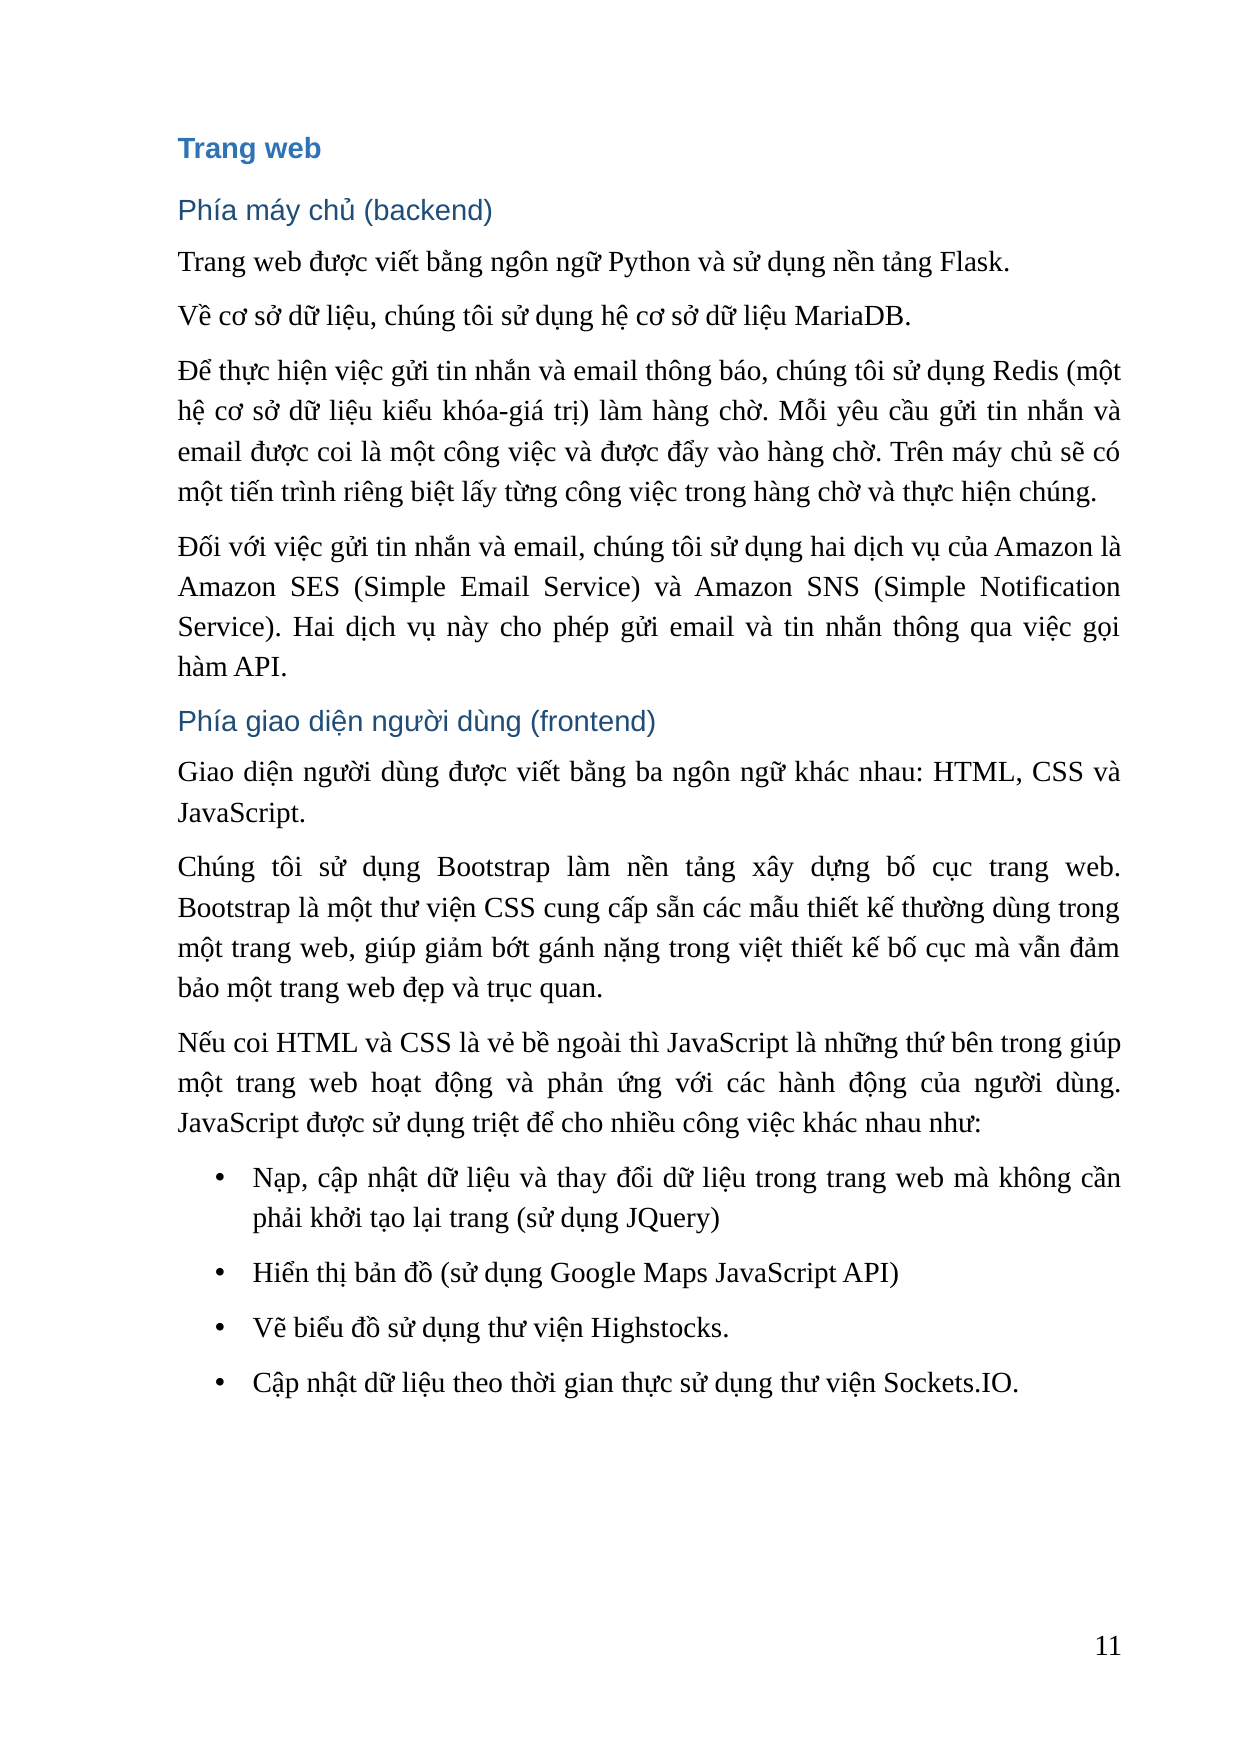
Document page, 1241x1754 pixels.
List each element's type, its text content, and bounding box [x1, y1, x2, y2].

list Hiển thị bản đồ (sử dụng Google Maps JavaScript API) [215, 1255, 1122, 1289]
text Giao diện người dùng được viết bằng ba ngôn ngữ khác nhau: HTML, CSS và JavaScript. [177, 754, 1122, 828]
text Đối với việc gửi tin nhắn và email, chúng tôi sử dụng hai dịch vụ của Amazon là Amazon SES (Simple Email Service) và Amazon SNS (Simple Notification Service). Hai dịch vụ này cho phép gửi email và tin nhắn thông qua việc gọi hàm API. [177, 529, 1122, 683]
text Chúng tôi sử dụng Bootstrap làm nền tảng xây dựng bố cục trang web. Bootstrap là một thư viện CSS cung cấp sẵn các mẫu thiết kế thường dùng trong một trang web, giúp giảm bớt gánh nặng trong việt thiết kế bố cục mà vẫn đảm bảo một trang web đẹp và trục quan. [177, 849, 1122, 1004]
list Cập nhật dữ liệu theo thời gian thực sử dụng thư viện Sockets.IO. [215, 1365, 1122, 1399]
text Về cơ sở dữ liệu, chúng tôi sử dụng hệ cơ sở dữ liệu MariaDB. [177, 298, 1122, 332]
list Nạp, cập nhật dữ liệu và thay đổi dữ liệu trong trang web mà không cần phải khởi tạo lại trang (sử dụng JQuery) [215, 1160, 1122, 1234]
text Trang web được viết bằng ngôn ngữ Python và sử dụng nền tảng Flask. [177, 244, 1122, 277]
text Để thực hiện việc gửi tin nhắn và email thông báo, chúng tôi sử dụng Redis (một hệ cơ sở dữ liệu kiểu khóa-giá trị) làm hàng chờ. Mỗi yêu cầu gửi tin nhắn và email được coi là một công việc và được đẩy vào hàng chờ. Trên máy chủ sẽ có một tiến trình riêng biệt lấy từng công việc trong hàng chờ và thực hiện chúng. [177, 353, 1122, 507]
list Vẽ biểu đồ sử dụng thư viện Highstocks. [215, 1310, 1122, 1344]
subtitle Phía giao diện người dùng (frontend) [177, 704, 1122, 738]
subtitle Trang web [177, 131, 1122, 164]
subtitle Phía máy chủ (backend) [177, 193, 1122, 227]
text Nếu coi HTML và CSS là vẻ bề ngoài thì JavaScript là những thứ bên trong giúp một trang web hoạt động và phản ứng với các hành động của người dùng. JavaScript được sử dụng triệt để cho nhiều công việc khác nhau như: [177, 1025, 1122, 1139]
